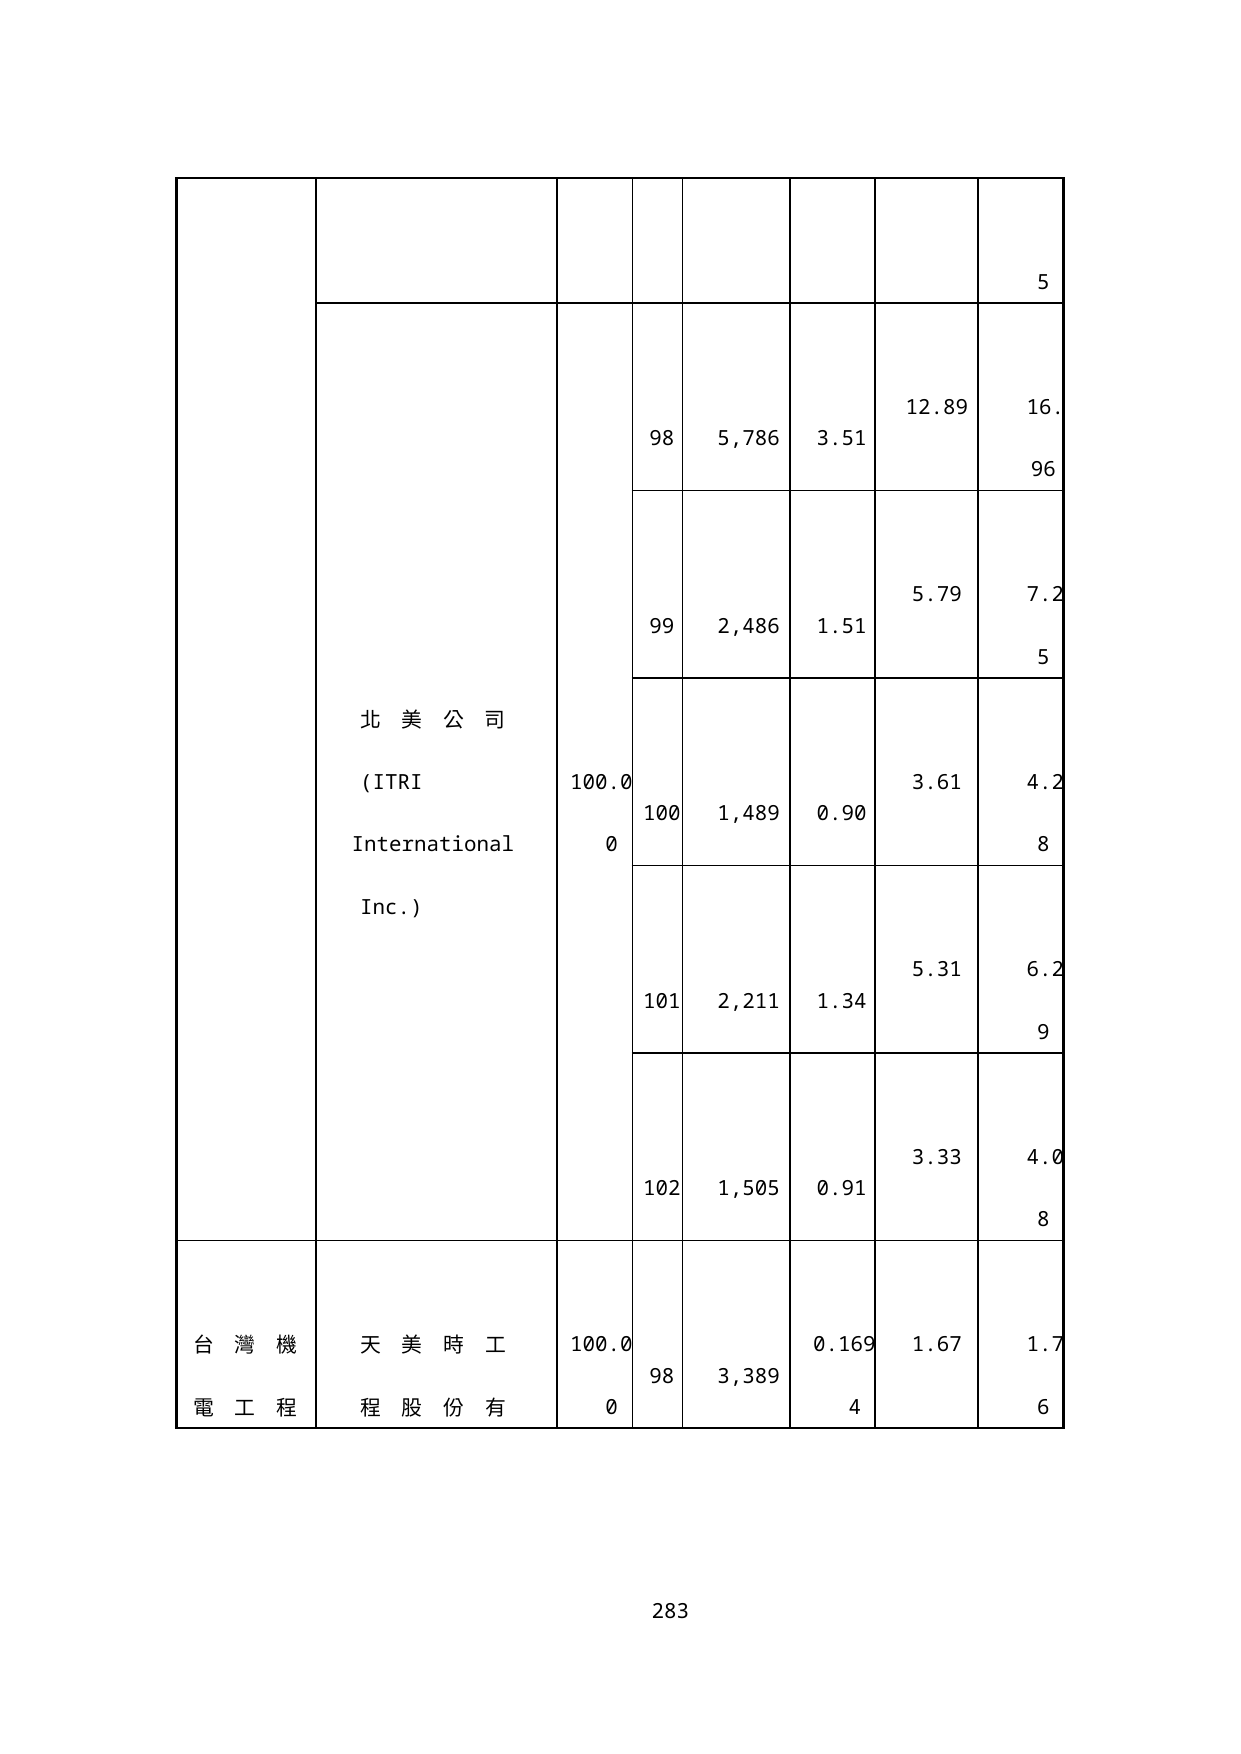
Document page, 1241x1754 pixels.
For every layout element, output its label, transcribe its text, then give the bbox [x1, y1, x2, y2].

table_cell 3.33 [876, 1054, 977, 1240]
table_cell [683, 179, 789, 302]
table_cell 3,389 [683, 1241, 789, 1427]
table_cell 4.08 [979, 1054, 1062, 1240]
table_cell [178, 179, 315, 1240]
table_cell 100.00 [558, 304, 632, 1240]
table_cell [876, 179, 977, 302]
table_cell 1.34 [791, 866, 874, 1052]
table_cell 1,489 [683, 679, 789, 865]
table_cell 98 [633, 1241, 682, 1427]
table_cell [633, 179, 682, 302]
table_cell 5 [979, 179, 1062, 302]
table_cell 98 [633, 304, 682, 490]
table_cell 3.61 [876, 679, 977, 865]
table_cell 5,786 [683, 304, 789, 490]
table_cell 7.25 [979, 491, 1062, 677]
table_cell 1.51 [791, 491, 874, 677]
table_cell [558, 179, 632, 302]
table_cell 5.79 [876, 491, 977, 677]
table_cell 3.51 [791, 304, 874, 490]
table_cell 0.90 [791, 679, 874, 865]
table_cell 0.1694 [791, 1241, 874, 1427]
table_cell 102 [633, 1054, 682, 1240]
table_cell 天美時工程股份有 [317, 1241, 556, 1427]
table_cell 1.76 [979, 1241, 1062, 1427]
table_cell 北美公司(ITRI International Inc.) [317, 304, 556, 1240]
table_cell 99 [633, 491, 682, 677]
table_cell 2,486 [683, 491, 789, 677]
table_cell 1,505 [683, 1054, 789, 1240]
table_cell 1.67 [876, 1241, 977, 1427]
table_cell 5.31 [876, 866, 977, 1052]
table_cell 4.28 [979, 679, 1062, 865]
table_cell [791, 179, 874, 302]
table_cell 2,211 [683, 866, 789, 1052]
table_cell 100 [633, 679, 682, 865]
table_cell 100.00 [558, 1241, 632, 1427]
table_cell [317, 179, 556, 302]
table_cell 16.96 [979, 304, 1062, 490]
table_cell 12.89 [876, 304, 977, 490]
table_cell 0.91 [791, 1054, 874, 1240]
table_cell 台灣機電工程 [178, 1241, 315, 1427]
table_cell 6.29 [979, 866, 1062, 1052]
table_cell 101 [633, 866, 682, 1052]
